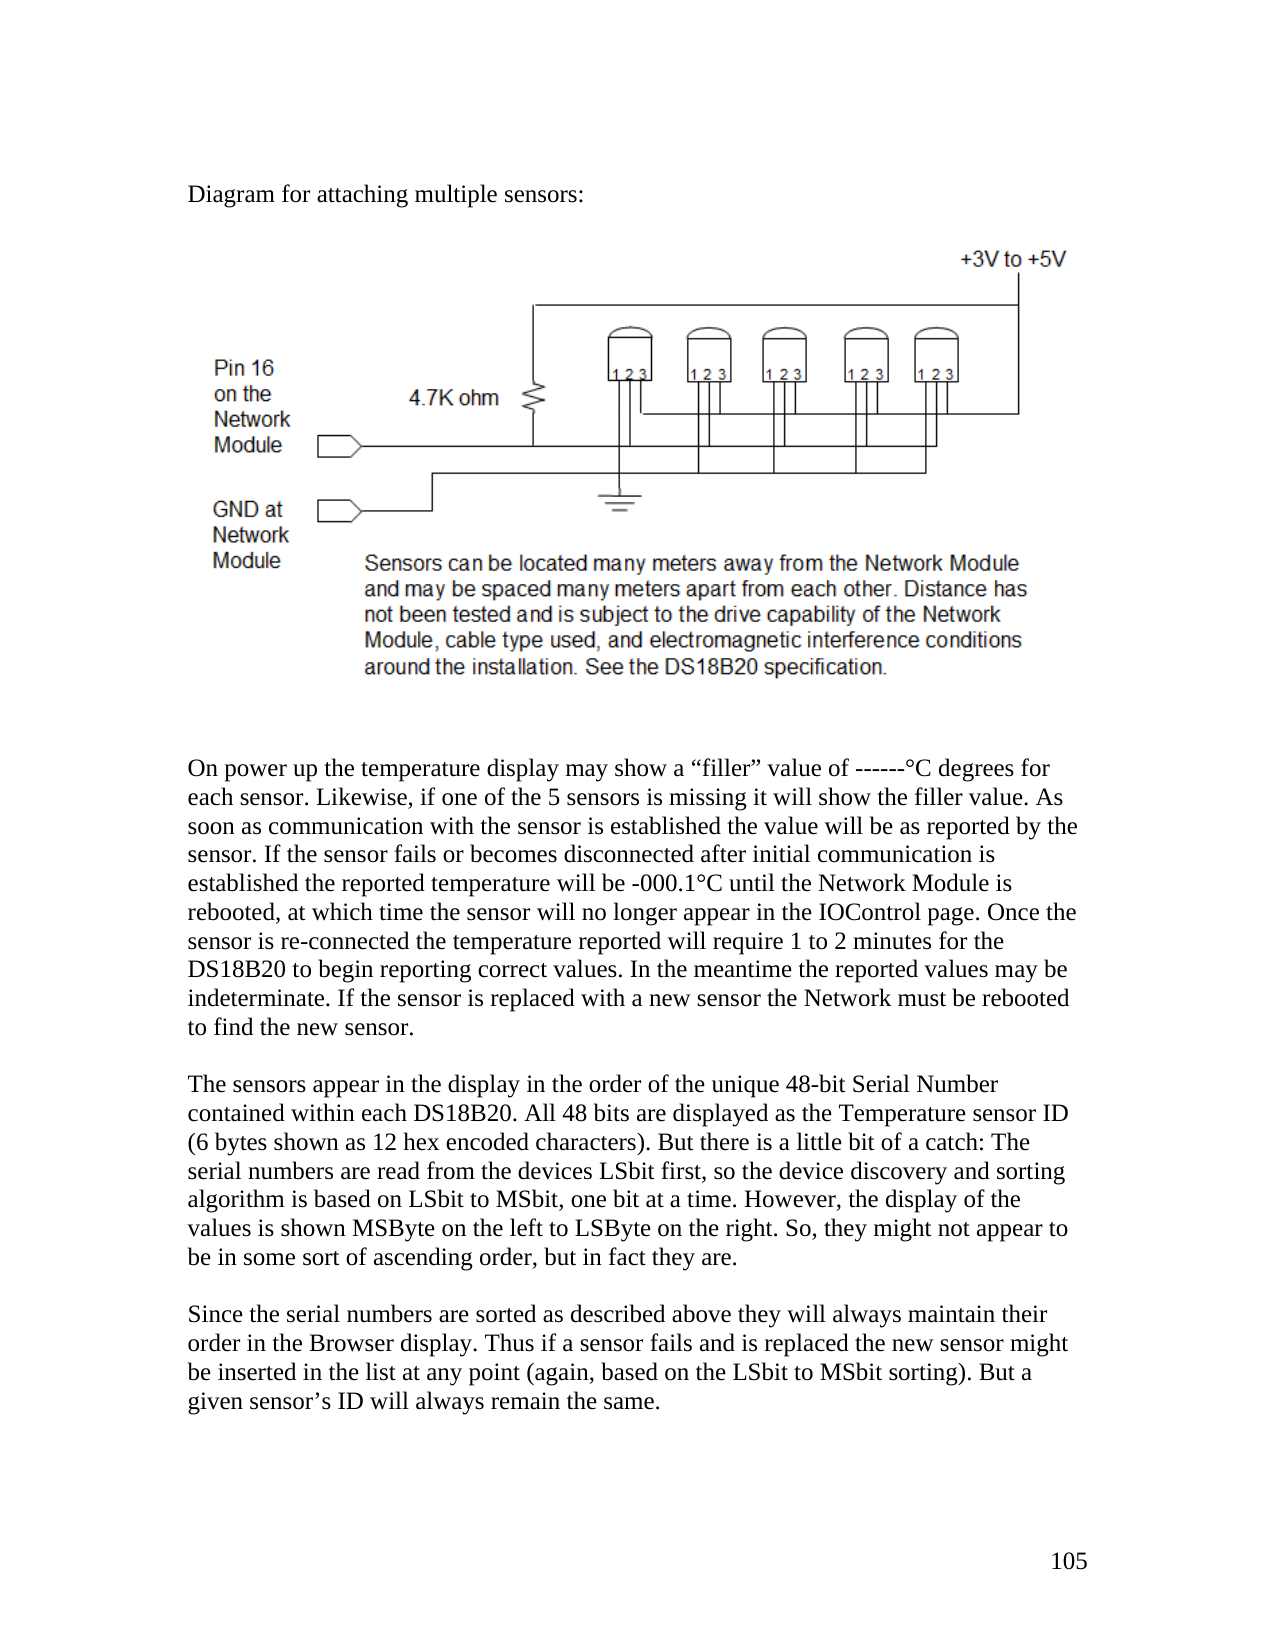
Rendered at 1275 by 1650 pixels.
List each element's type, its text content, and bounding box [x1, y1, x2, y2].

text Since the serial numbers are sorted as described above they will always maintain their order in the Browser display. Thus if a sensor fails and is replaced the new sensor might be inserted in the list at any point (again, based on the LSbit to MSbit sorting). But a given sensor’s ID will always remain the same. [187, 1299, 1087, 1414]
text On power up the temperature display may show a “filler” value of ------°C degrees for each sensor. Likewise, if one of the 5 sensors is missing it will show the filler value. As soon as communication with the sensor is established the value will be as reported by the sensor. If the sensor fails or becomes disconnected after initial communication is established the reported temperature will be -000.1°C until the Network Module is rebooted, at which time the sensor will no longer appear in the IOControl page. Once the sensor is re-connected the temperature reported will require 1 to 2 minutes for the DS18B20 to begin reporting correct values. In the meantime the reported values may be indeterminate. If the sensor is replaced with a new sensor the Network must be rebooted to find the new sensor. [187, 753, 1087, 1041]
text Diagram for attaching multiple sensors: [187, 179, 1087, 207]
text The sensors appear in the display in the order of the unique 48-bit Serial Number contained within each DS18B20. All 48 bits are displayed as the Temperature sensor ID (6 bytes shown as 12 hex encoded characters). But there is a little bit of a catch: The serial numbers are read from the devices LSbit first, so the device discovery and sorting algorithm is based on LSbit to MSbit, one bit at a time. However, the display of the values is shown MSByte on the left to LSByte on the right. So, they might not appear to be in some sort of ascending order, but in fact they are. [187, 1069, 1087, 1271]
picture [187, 236, 1080, 696]
